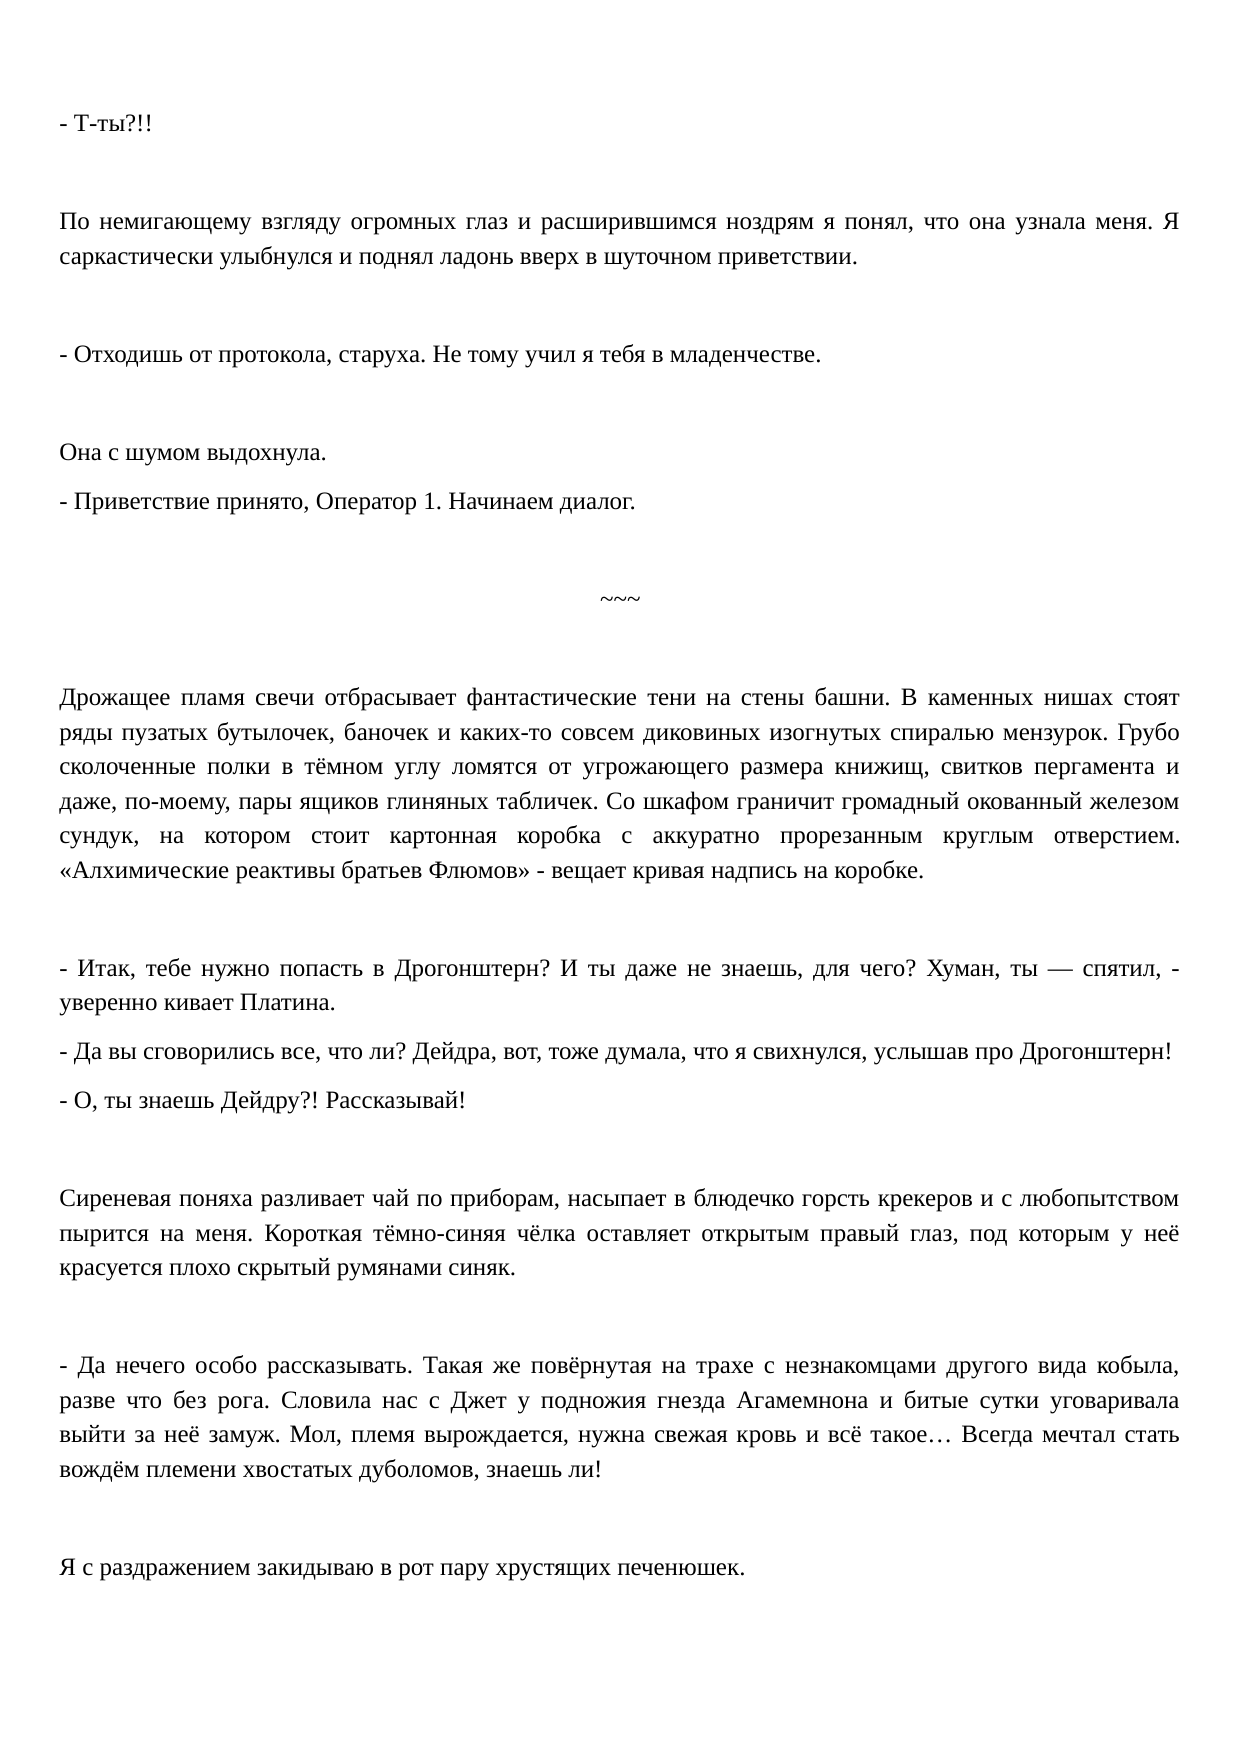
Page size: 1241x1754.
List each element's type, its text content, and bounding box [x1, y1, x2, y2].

text - Да вы сговорились все, что ли? Дейдра, вот, тоже думала, что я свихнулся, услышав про Дрогонштерн! [59, 1036, 1181, 1065]
text - О, ты знаешь Дейдру?! Рассказывай! [59, 1085, 1181, 1114]
text Она с шумом выдохнула. [59, 437, 1181, 466]
text - Отходишь от протокола, старуха. Не тому учил я тебя в младенчестве. [59, 339, 1181, 368]
text ~~~ [59, 584, 1181, 613]
text - Да нечего особо рассказывать. Такая же повёрнутая на трахе с незнакомцами другого вида кобыла, разве что без рога. Словила нас с Джет у подножия гнезда Агамемнона и битые сутки уговаривала выйти за неё замуж. Мол, племя вырождается, нужна свежая кровь и всё такое… Всегда мечтал стать вождём племени хвостатых дуболомов, знаешь ли! [59, 1351, 1181, 1483]
text - Приветствие принято, Оператор 1. Начинаем диалог. [59, 486, 1181, 515]
text - Т-ты?!! [59, 108, 1181, 137]
text - Итак, тебе нужно попасть в Дрогонштерн? И ты даже не знаешь, для чего? Хуман, ты — спятил, - уверенно кивает Платина. [59, 953, 1181, 1016]
text Я с раздражением закидываю в рот пару хрустящих печенюшек. [59, 1552, 1181, 1581]
text Сиреневая поняха разливает чай по приборам, насыпает в блюдечко горсть крекеров и с любопытством пырится на меня. Короткая тёмно-синяя чёлка оставляет открытым правый глаз, под которым у неё красуется плохо скрытый румянами синяк. [59, 1183, 1181, 1281]
text По немигающему взгляду огромных глаз и расширившимся ноздрям я понял, что она узнала меня. Я саркастически улыбнулся и поднял ладонь вверх в шуточном приветствии. [59, 206, 1181, 269]
text Дрожащее пламя свечи отбрасывает фантастические тени на стены башни. В каменных нишах стоят ряды пузатых бутылочек, баночек и каких-то совсем диковиных изогнутых спиралью мензурок. Грубо сколоченные полки в тёмном углу ломятся от угрожающего размера книжищ, свитков пергамента и даже, по-моему, пары ящиков глиняных табличек. Со шкафом граничит громадный окованный железом сундук, на котором стоит картонная коробка с аккуратно прорезанным круглым отверстием. «Алхимические реактивы братьев Флюмов» - вещает кривая надпись на коробке. [59, 682, 1181, 883]
